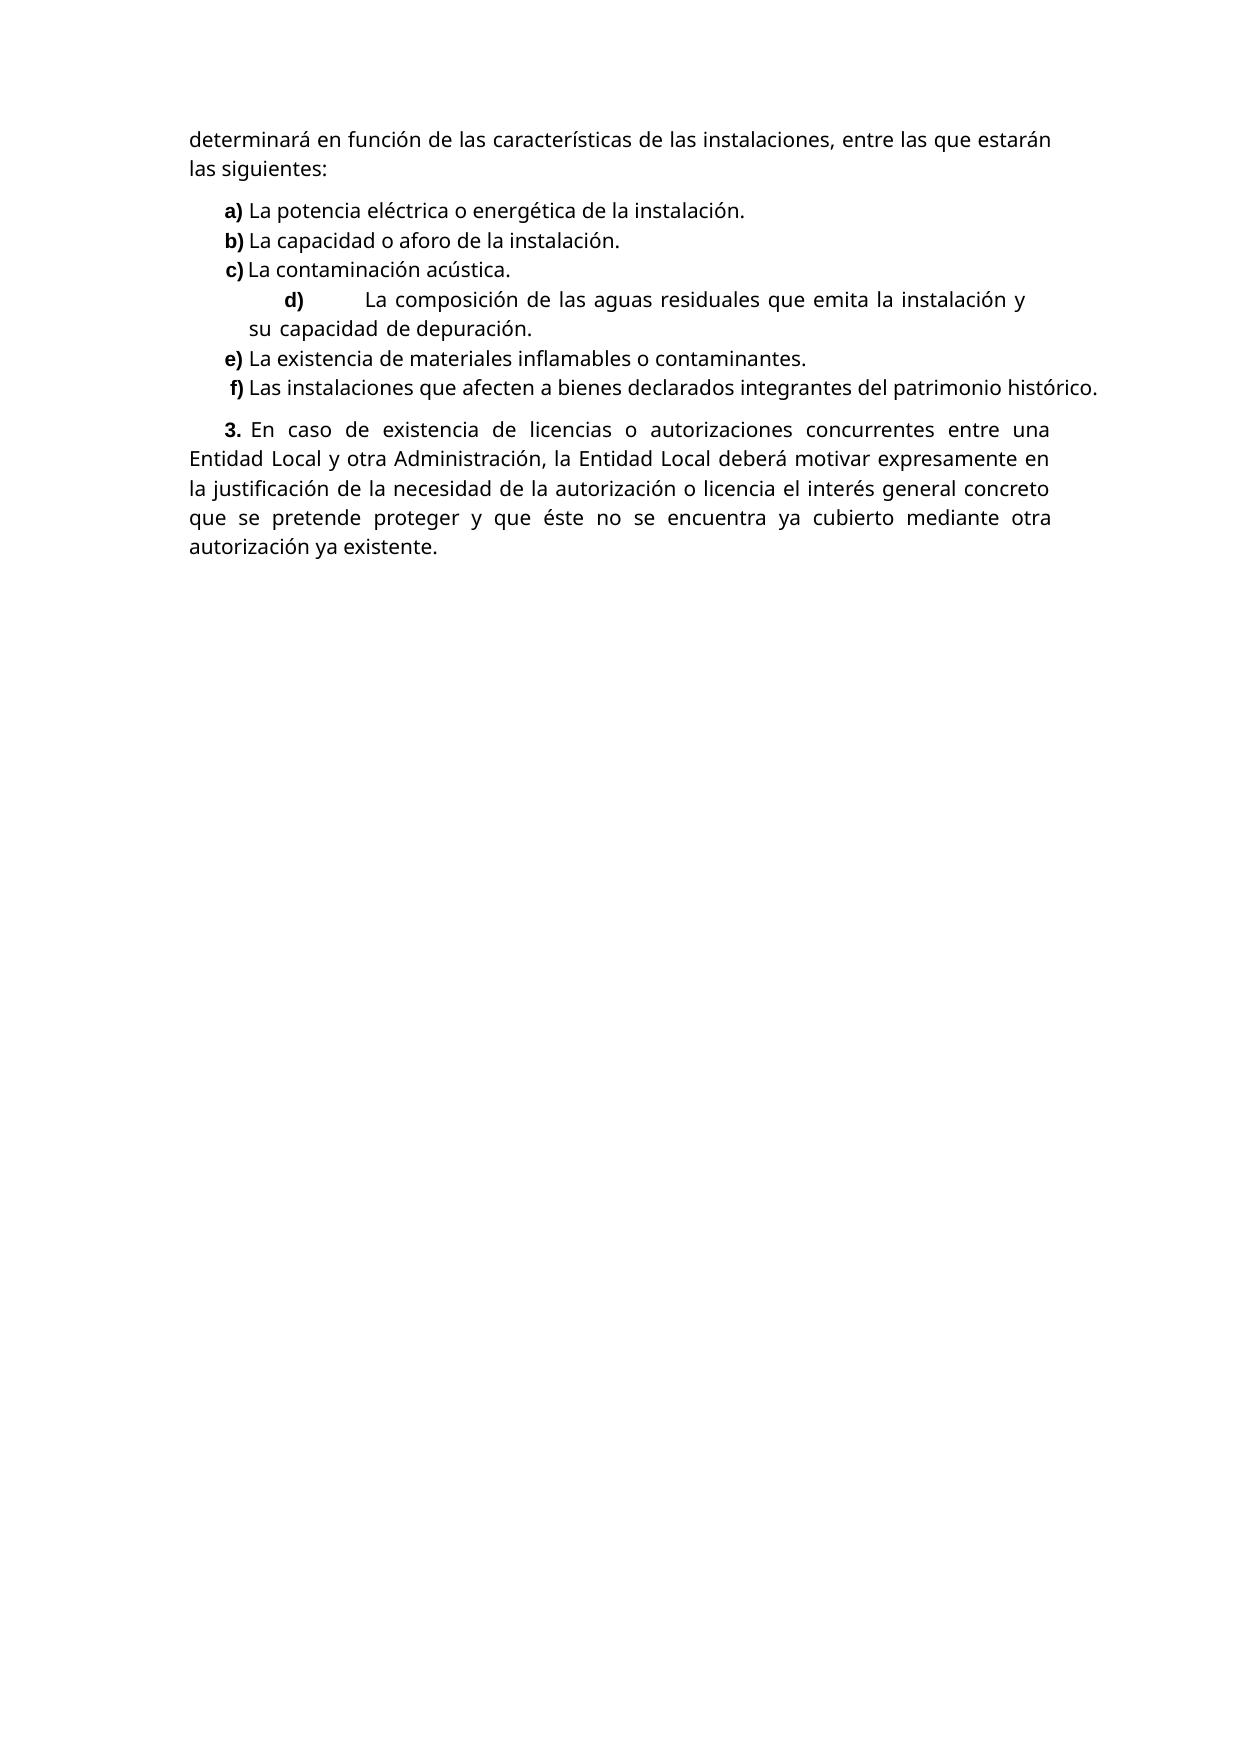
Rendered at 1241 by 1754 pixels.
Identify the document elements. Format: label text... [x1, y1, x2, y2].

list La capacidad o aforo de la instalación. [224, 226, 1184, 254]
list Las instalaciones que afecten a bienes declarados integrantes del patrimonio histórico. [230, 373, 1184, 402]
list determinará en función de las características de las instalaciones, entre las que estarán las siguientes: [189, 125, 1051, 183]
list En caso de existencia de licencias o autorizaciones concurrentes entre una Entidad Local y otra Administración, la Entidad Local deberá motivar expresamente en la justificación de la necesidad de la autorización o licencia el interés general concreto que se pretende proteger y que éste no se encuentra ya cubierto mediante otra autorización ya existente. [189, 415, 1051, 561]
list La contaminación acústica. [225, 256, 1184, 284]
list La potencia eléctrica o energética de la instalación. [224, 197, 1184, 225]
list La existencia de materiales inflamables o contaminantes. [224, 344, 1184, 372]
list La composición de las aguas residuales que emita la instalación y su capacidad de depuración. [249, 285, 1051, 343]
